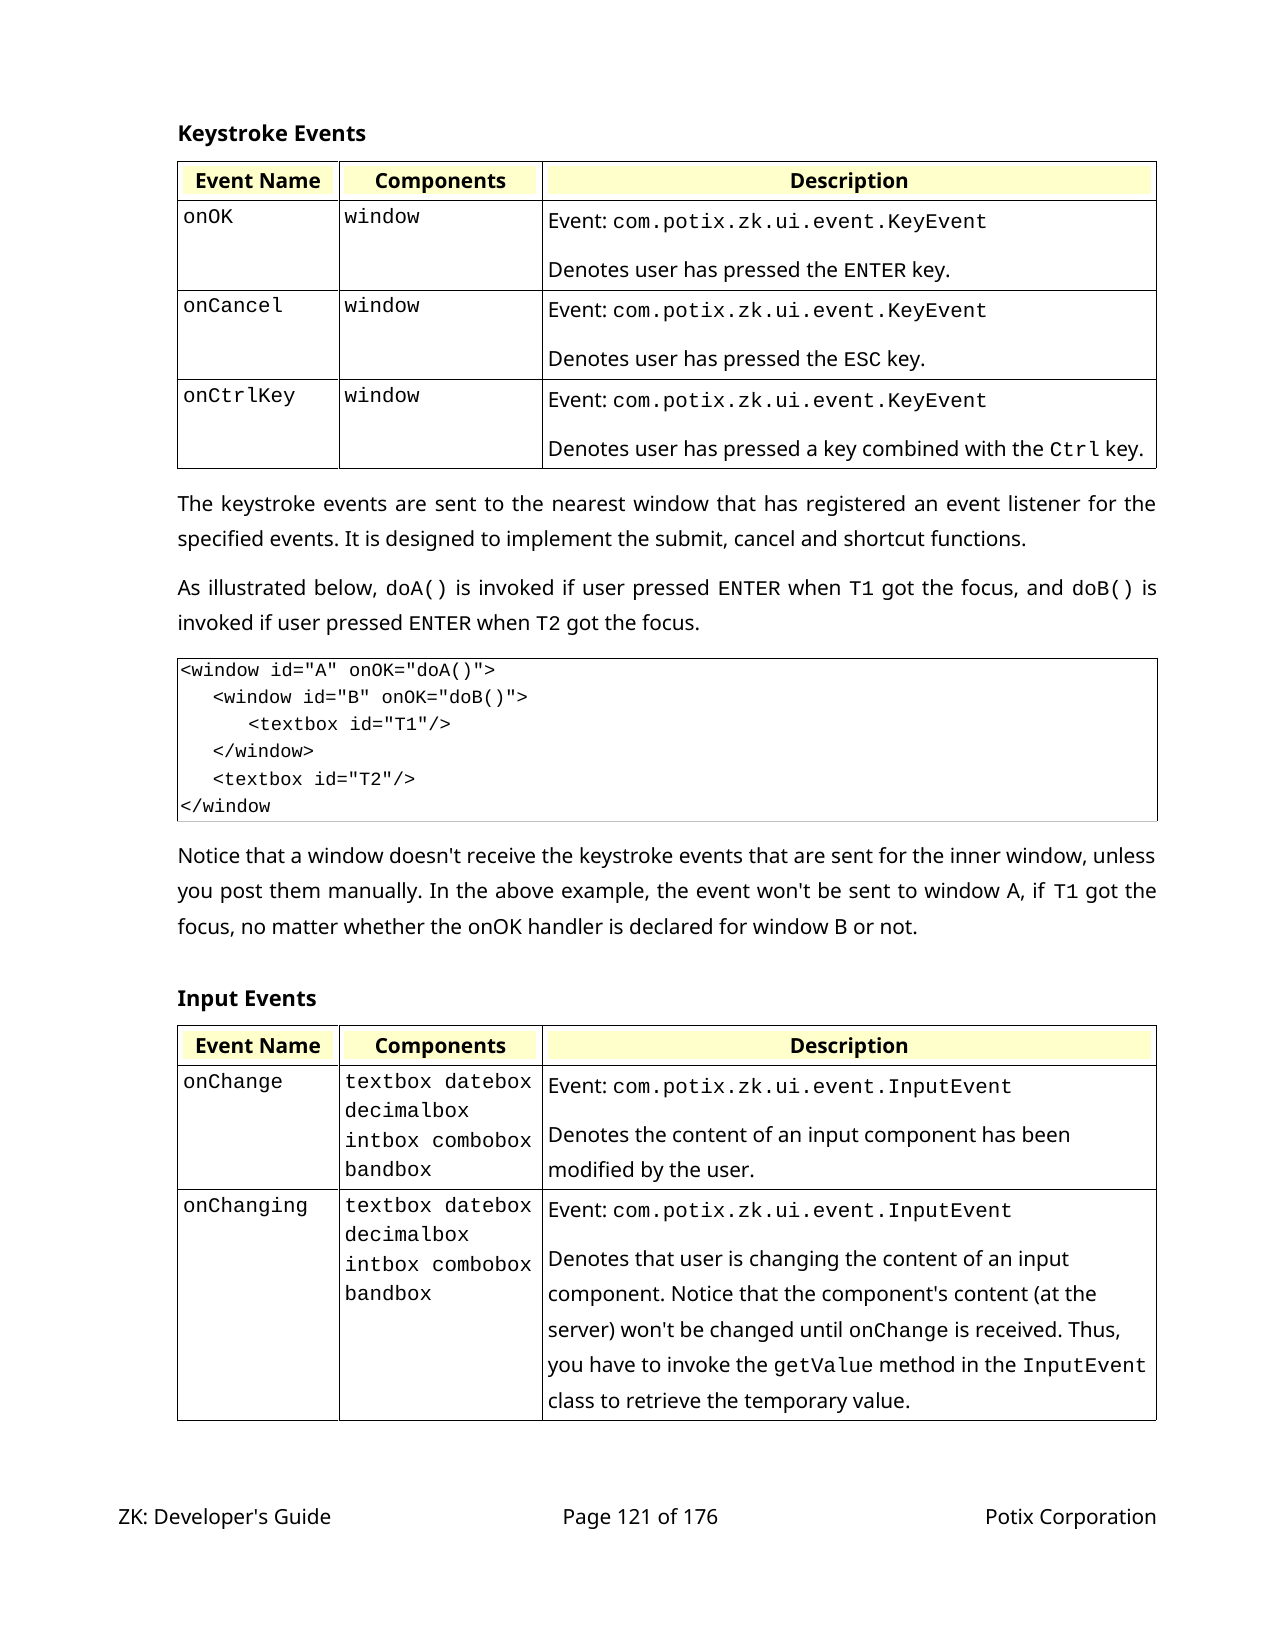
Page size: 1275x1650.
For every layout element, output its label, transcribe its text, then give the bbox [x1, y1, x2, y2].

table_cell onChange [178, 1066, 338, 1189]
table_header Components [340, 1026, 542, 1065]
table_cell window [340, 291, 542, 379]
table_cell Event: com.potix.zk.ui.event.InputEvent Denotes the content of an input component has been modified by the user. [543, 1066, 1156, 1189]
table_cell textbox datebox decimalbox intbox combobox bandbox [340, 1066, 542, 1189]
subtitle Keystroke Events [177, 118, 1157, 148]
table_cell window [340, 380, 542, 468]
table_header Description [543, 1026, 1156, 1065]
text <textbox id="T1"/> [178, 712, 1157, 736]
table_cell onOK [178, 201, 338, 290]
table_cell onCancel [178, 291, 338, 379]
text As illustrated below, doA() is invoked if user pressed ENTER when T1 got the focus, and doB() is invoked if user pressed ENTER when T2 got the focus. [177, 573, 1157, 637]
subtitle Input Events [177, 983, 1157, 1013]
table_header Components [340, 162, 542, 200]
text Notice that a window doesn't receive the keystroke events that are sent for the inner window, unless you post them manually. In the above example, the event won't be sent to window A, if T1 got the focus, no matter whether the onOK handler is declared for window B or not. [177, 841, 1157, 940]
table_cell textbox datebox decimalbox intbox combobox bandbox [340, 1190, 542, 1420]
table_cell Event: com.potix.zk.ui.event.KeyEvent Denotes user has pressed the ENTER key. [543, 201, 1156, 290]
table_cell onCtrlKey [178, 380, 338, 468]
text <window id="B" onOK="doB()"> [178, 685, 1157, 709]
table_cell Event: com.potix.zk.ui.event.KeyEvent Denotes user has pressed the ESC key. [543, 291, 1156, 379]
text The keystroke events are sent to the nearest window that has registered an event listener for the specified events. It is designed to implement the submit, cancel and shortcut functions. [177, 489, 1157, 552]
table_header Event Name [178, 162, 338, 200]
table_cell window [340, 201, 542, 290]
text </window> [178, 739, 1157, 763]
table_cell onChanging [178, 1190, 338, 1420]
table_header Event Name [178, 1026, 338, 1065]
text </window [178, 793, 1157, 821]
table_cell Event: com.potix.zk.ui.event.KeyEvent Denotes user has pressed a key combined with the Ctrl key. [543, 380, 1156, 468]
text <textbox id="T2"/> [178, 766, 1157, 791]
table_header Description [543, 162, 1156, 200]
table_cell Event: com.potix.zk.ui.event.InputEvent Denotes that user is changing the content of an input component. Notice that the component's content (at the server) won't be changed until onChange is received. Thus, you have to invoke the getValue method in the InputEvent class to retrieve the temporary value. [543, 1190, 1156, 1420]
text <window id="A" onOK="doA()"> [178, 659, 1157, 682]
